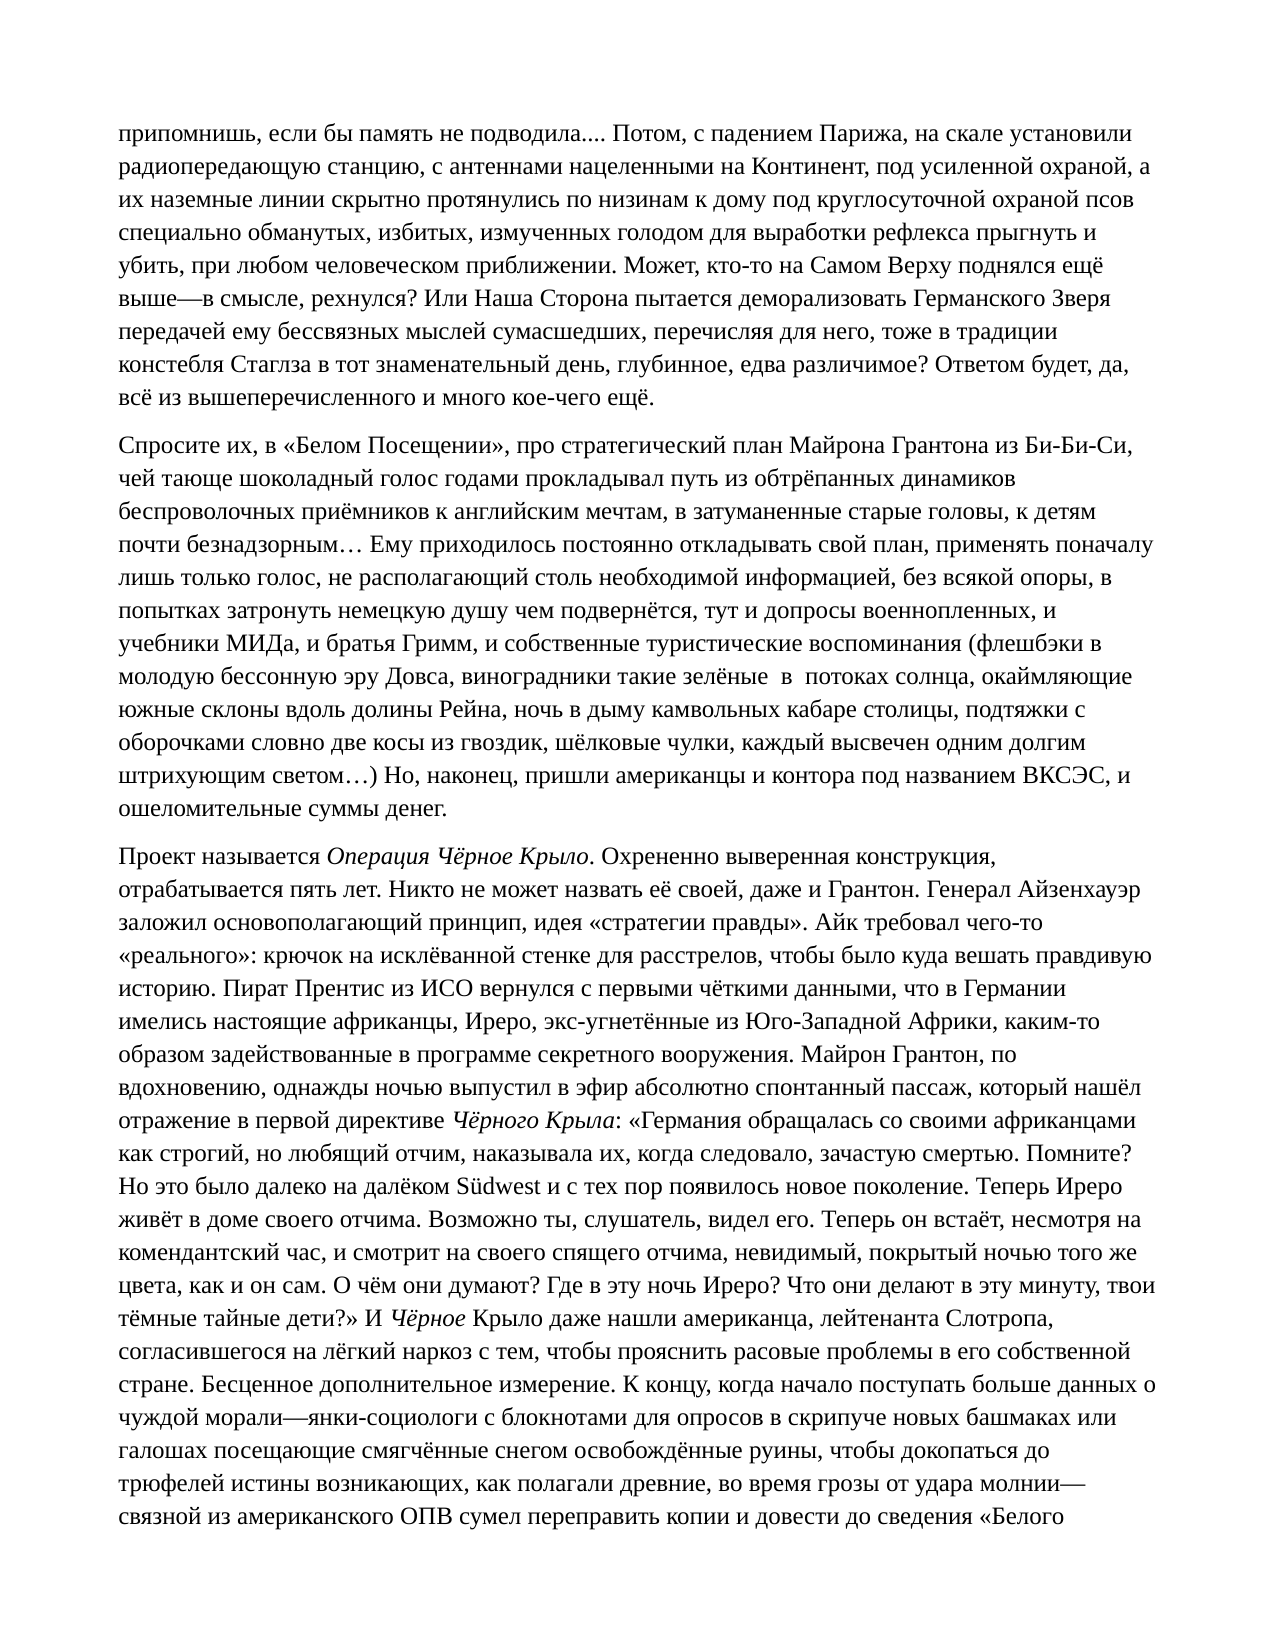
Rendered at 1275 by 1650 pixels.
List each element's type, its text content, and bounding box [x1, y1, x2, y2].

text припомнишь, если бы память не подводила.... Потом, с падением Парижа, на скале установили радиопередающую станцию, с антеннами нацеленными на Континент, под усиленной охраной, а их наземные линии скрытно протянулись по низинам к дому под круглосуточной охраной псов специально обманутых, избитых, измученных голодом для выработки рефлекса прыгнуть и убить, при любом человеческом приближении. Может, кто-то на Самом Верху поднялся ещё выше—в смысле, рехнулся? Или Наша Сторона пытается деморализовать Германского Зверя передачей ему бессвязных мыслей сумасшедших, перечисляя для него, тоже в традиции констебля Стаглза в тот знаменательный день, глубинное, едва различимое? Ответом будет, да, всё из вышеперечисленного и много кое-чего ещё. [118, 118, 1157, 411]
text Проект называется Операция Чёрное Крыло. Охрененно выверенная конструкция, отрабатывается пять лет. Никто не может назвать её своей, даже и Грантон. Генерал Айзенхауэр заложил основополагающий принцип, идея «стратегии правды». Айк требовал чего-то «реального»: крючок на исклёванной стенке для расстрелов, чтобы было куда вешать правдивую историю. Пират Прентис из ИСО вернулся с первыми чёткими данными, что в Германии имелись настоящие африканцы, Иреро, экс-угнетённые из Юго-Западной Африки, каким-то образом задействованные в программе секретного вооружения. Майрон Грантон, по вдохновению, однажды ночью выпустил в эфир абсолютно спонтанный пассаж, который нашёл отражение в первой директиве Чёрного Крыла: «Германия обращалась со своими африканцами как строгий, но любящий отчим, наказывала их, когда следовало, зачастую смертью. Помните? Но это было далеко на далёком Südwest и с тех пор появилось новое поколение. Теперь Иреро живёт в доме своего отчима. Возможно ты, слушатель, видел его. Теперь он встаёт, несмотря на комендантский час, и смотрит на своего спящего отчима, невидимый, покрытый ночью того же цвета, как и он сам. О чём они думают? Где в эту ночь Иреро? Что они делают в эту минуту, твои тёмные тайные дети?» И Чёрное Крыло даже нашли американца, лейтенанта Слотропа, согласившегося на лёгкий наркоз с тем, чтобы прояснить расовые проблемы в его собственной стране. Бесценное дополнительное измерение. К концу, когда начало поступать больше данных о чуждой морали—янки-социологи с блокнотами для опросов в скрипуче новых башмаках или галошах посещающие смягчённые снегом освобождённые руины, чтобы докопаться до трюфелей истины возникающих, как полагали древние, во время грозы от удара молнии—связной из американского ОПВ сумел переправить копии и довести до сведения «Белого [118, 841, 1157, 1530]
text Спросите их, в «Белом Посещении», про стратегический план Майрона Грантона из Би-Би-Си, чей тающе шоколадный голос годами прокладывал путь из обтрёпанных динамиков беспроволочных приёмников к английским мечтам, в затуманенные старые головы, к детям почти безнадзорным… Ему приходилось постоянно откладывать свой план, применять поначалу лишь только голос, не располагающий столь необходимой информацией, без всякой опоры, в попытках затронуть немецкую душу чем подвернётся, тут и допросы военнопленных, и учебники МИДа, и братья Гримм, и собственные туристические воспоминания (флешбэки в молодую бессонную эру Довса, виноградники такие зелёные в потоках солнца, окаймляющие южные склоны вдоль долины Рейна, ночь в дыму камвольных кабаре столицы, подтяжки с оборочками словно две косы из гвоздик, шёлковые чулки, каждый высвечен одним долгим штрихующим светом…) Но, наконец, пришли американцы и контора под названием ВКСЭС, и ошеломительные суммы денег. [118, 430, 1157, 822]
